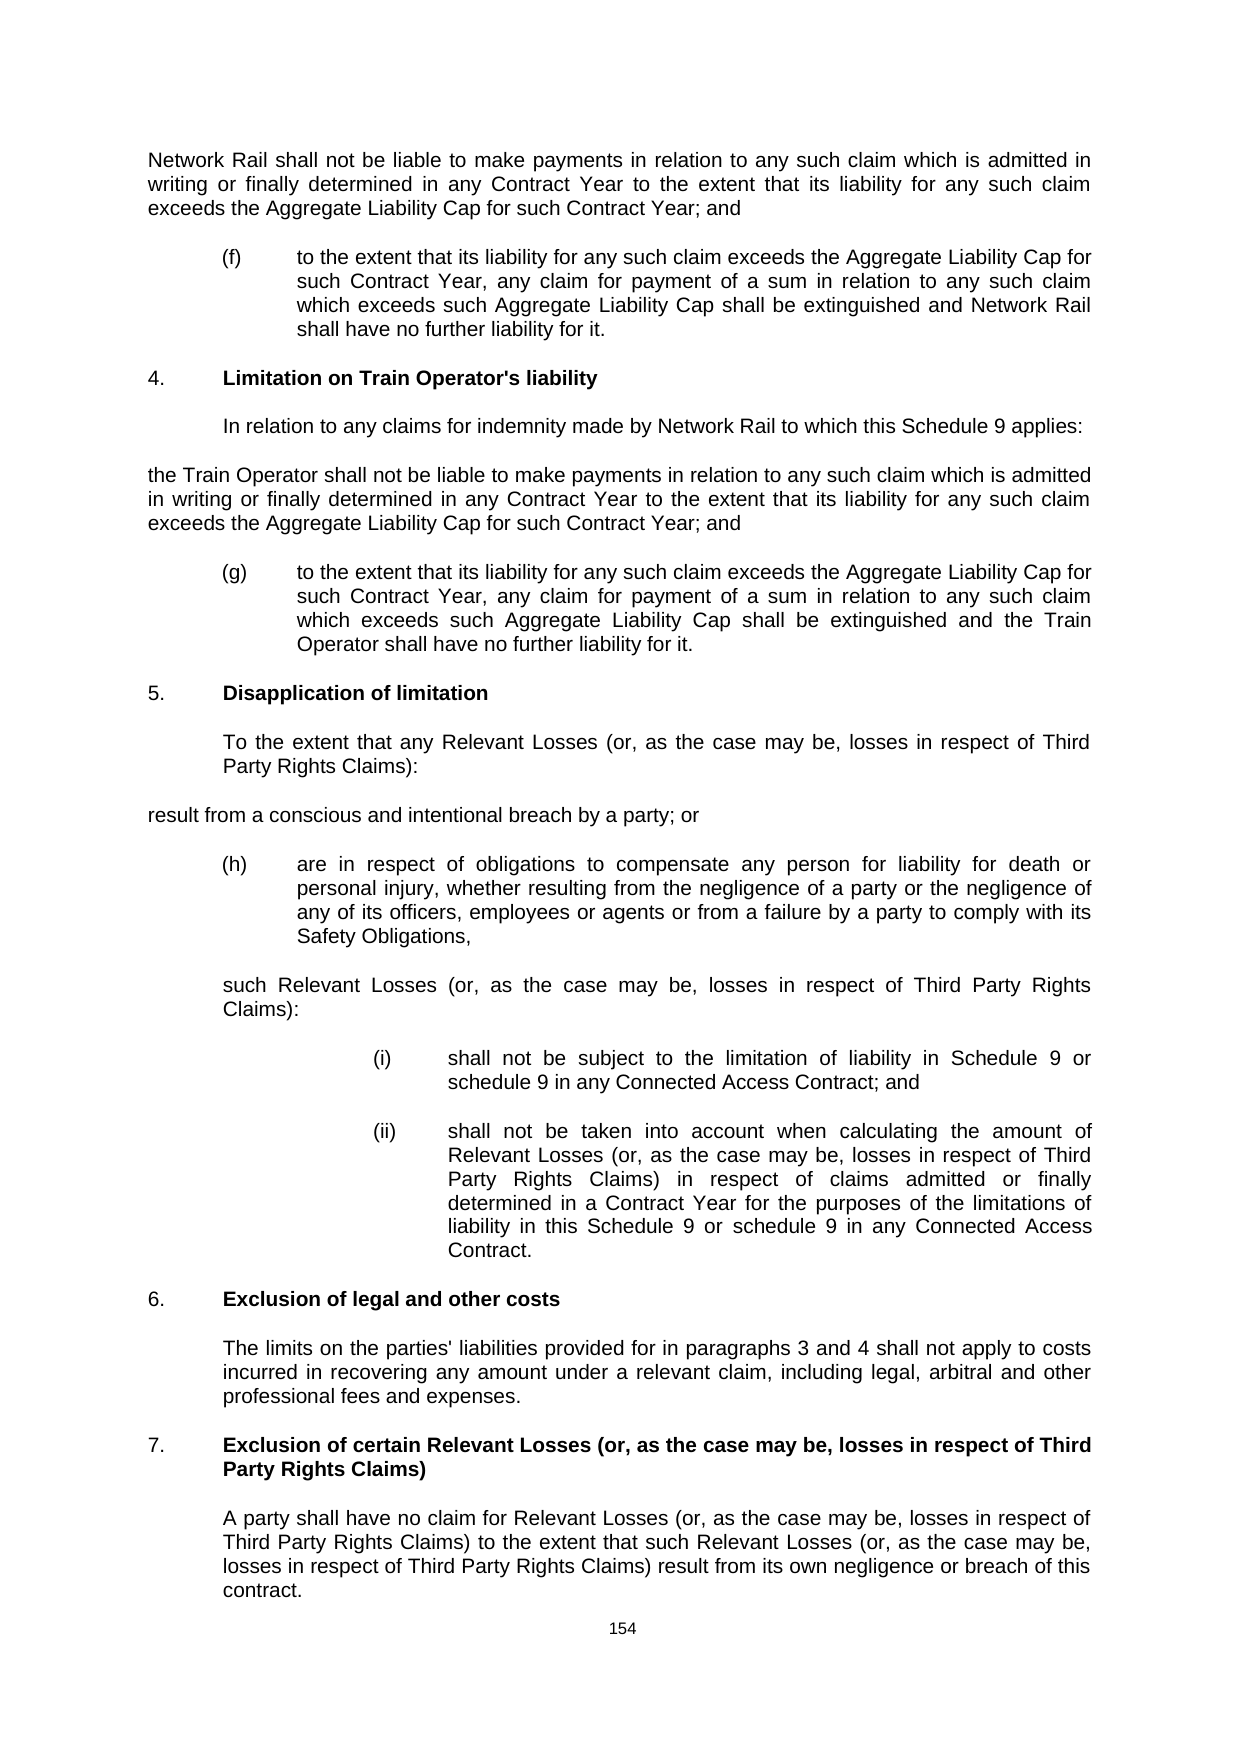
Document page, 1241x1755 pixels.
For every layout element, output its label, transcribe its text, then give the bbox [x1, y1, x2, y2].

text In relation to any claims for indemnity made by Network Rail to which this Schedule 9 applies: [223, 414, 1093, 438]
subtitle to the extent that its liability for any such claim exceeds the Aggregate Liability Cap for such Contract Year, any claim for payment of a sum in relation to any such claim which exceeds such Aggregate Liability Cap shall be extinguished and the Train Operator shall have no further liability for it. [222, 560, 1093, 656]
subtitle are in respect of obligations to compensate any person for liability for death or personal injury, whether resulting from the negligence of a party or the negligence of any of its officers, employees or agents or from a failure by a party to comply with its Safety Obligations, [222, 852, 1093, 948]
list Disapplication of limitation [148, 681, 1093, 705]
text such Relevant Losses (or, as the case may be, losses in respect of Third Party Rights Claims): [223, 973, 1093, 1021]
subtitle shall not be taken into account when calculating the amount of Relevant Losses (or, as the case may be, losses in respect of Third Party Rights Claims) in respect of claims admitted or finally determined in a Contract Year for the purposes of the limitations of liability in this Schedule 9 or schedule 9 in any Connected Access Contract. [373, 1118, 1093, 1262]
subtitle result from a conscious and intentional breach by a party; or [148, 803, 1093, 827]
text To the extent that any Relevant Losses (or, as the case may be, losses in respect of Third Party Rights Claims): [223, 730, 1093, 778]
list Exclusion of certain Relevant Losses (or, as the case may be, losses in respect of Third Party Rights Claims) [148, 1433, 1093, 1481]
text The limits on the parties' liabilities provided for in paragraphs 3 and 4 shall not apply to costs incurred in recovering any amount under a relevant claim, including legal, arbitral and other professional fees and expenses. [223, 1336, 1093, 1408]
subtitle to the extent that its liability for any such claim exceeds the Aggregate Liability Cap for such Contract Year, any claim for payment of a sum in relation to any such claim which exceeds such Aggregate Liability Cap shall be extinguished and Network Rail shall have no further liability for it. [222, 244, 1093, 340]
list Limitation on Train Operator's liability [148, 365, 1093, 389]
subtitle the Train Operator shall not be liable to make payments in relation to any such claim which is admitted in writing or finally determined in any Contract Year to the extent that its liability for any such claim exceeds the Aggregate Liability Cap for such Contract Year; and [148, 463, 1093, 535]
text A party shall have no claim for Relevant Losses (or, as the case may be, losses in respect of Third Party Rights Claims) to the extent that such Relevant Losses (or, as the case may be, losses in respect of Third Party Rights Claims) result from its own negligence or breach of this contract. [223, 1506, 1093, 1602]
subtitle Network Rail shall not be liable to make payments in relation to any such claim which is admitted in writing or finally determined in any Contract Year to the extent that its liability for any such claim exceeds the Aggregate Liability Cap for such Contract Year; and [148, 148, 1093, 219]
list Exclusion of legal and other costs [148, 1287, 1093, 1311]
subtitle shall not be subject to the limitation of liability in Schedule 9 or schedule 9 in any Connected Access Contract; and [373, 1046, 1093, 1093]
